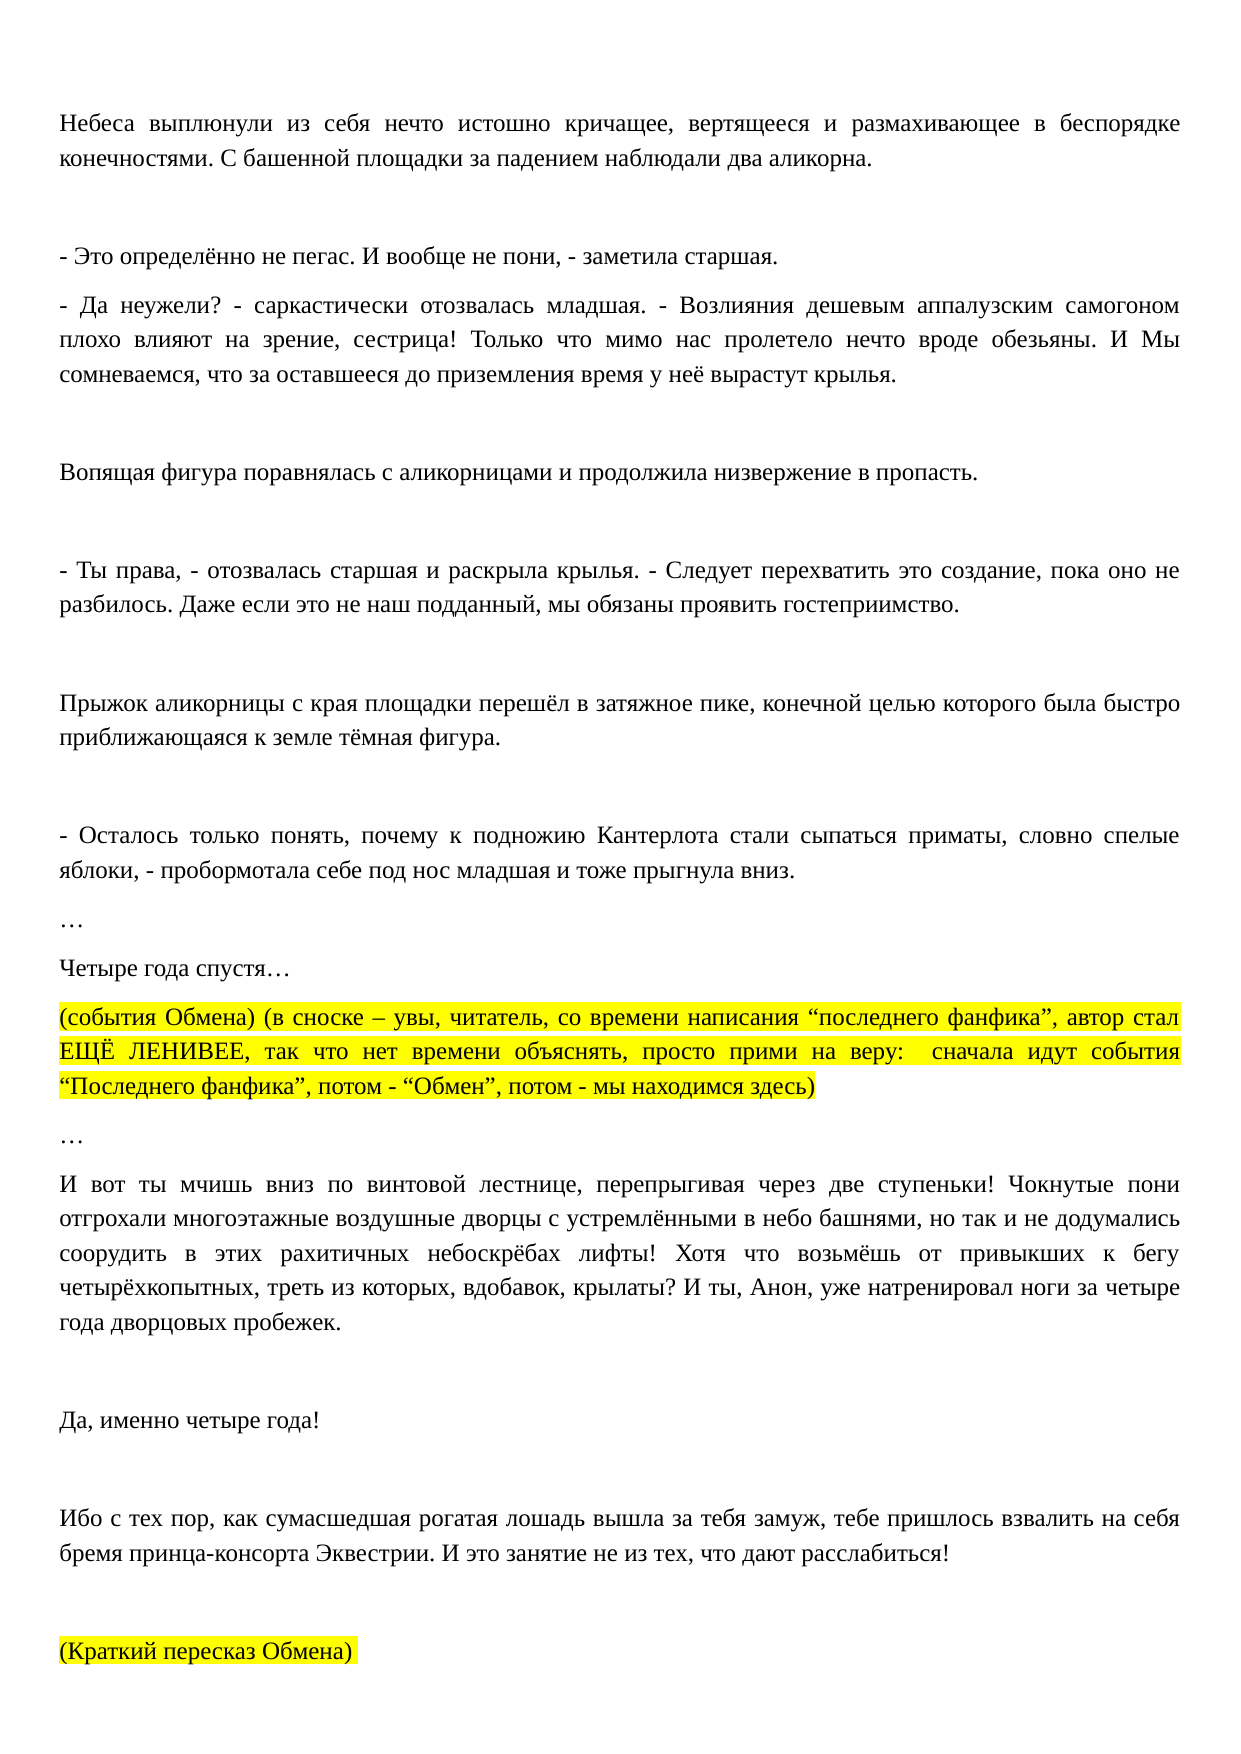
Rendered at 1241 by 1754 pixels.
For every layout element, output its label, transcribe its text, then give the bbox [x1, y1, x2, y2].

text Вопящая фигура поравнялась с аликорницами и продолжила низвержение в пропасть. [59, 457, 1181, 486]
text - Да неужели? - саркастически отозвалась младшая. - Возлияния дешевым аппалузским самогоном плохо влияют на зрение, сестрица! Только что мимо нас пролетело нечто вроде обезьяны. И Мы сомневаемся, что за оставшееся до приземления время у неё вырастут крылья. [59, 290, 1181, 387]
text Четыре года спустя… [59, 953, 1181, 982]
text Небеса выплюнули из себя нечто истошно кричащее, вертящееся и размахивающее в беспорядке конечностями. С башенной площадки за падением наблюдали два аликорна. [59, 108, 1181, 171]
text (Краткий пересказ Обмена) [59, 1636, 1181, 1664]
text - Это определённо не пегас. И вообще не пони, - заметила старшая. [59, 241, 1181, 269]
text … [59, 1120, 1181, 1149]
text … [59, 904, 1181, 932]
text И вот ты мчишь вниз по винтовой лестнице, перепрыгивая через две ступеньки! Чокнутые пони отгрохали многоэтажные воздушные дворцы с устремлёнными в небо башнями, но так и не додумались соорудить в этих рахитичных небоскрёбах лифты! Хотя что возьмёшь от привыкших к бегу четырёхкопытных, треть из которых, вдобавок, крылаты? И ты, Анон, уже натренировал ноги за четыре года дворцовых пробежек. [59, 1169, 1181, 1336]
text (события Обмена) (в сноске – увы, читатель, со времени написания “последнего фанфика”, автор стал ЕЩЁ ЛЕНИВЕЕ, так что нет времени объяснять, просто прими на веру: сначала идут события “Последнего фанфика”, потом - “Обмен”, потом - мы находимся здесь) [59, 1002, 1181, 1099]
text Ибо с тех пор, как сумасшедшая рогатая лошадь вышла за тебя замуж, тебе пришлось взвалить на себя бремя принца-консорта Эквестрии. И это занятие не из тех, что дают расслабиться! [59, 1503, 1181, 1566]
text - Ты права, - отозвалась старшая и раскрыла крылья. - Следует перехватить это создание, пока оно не разбилось. Даже еcли это не наш подданный, мы обязаны проявить гостеприимство. [59, 555, 1181, 618]
text Прыжок аликорницы с края площадки перешёл в затяжное пике, конечной целью которого была быстро приближающаяся к земле тёмная фигура. [59, 688, 1181, 751]
text Да, именно четыре года! [59, 1405, 1181, 1434]
text - Осталось только понять, почему к подножию Кантерлота стали сыпаться приматы, словно спелые яблоки, - пробормотала себе под нос младшая и тоже прыгнула вниз. [59, 820, 1181, 883]
